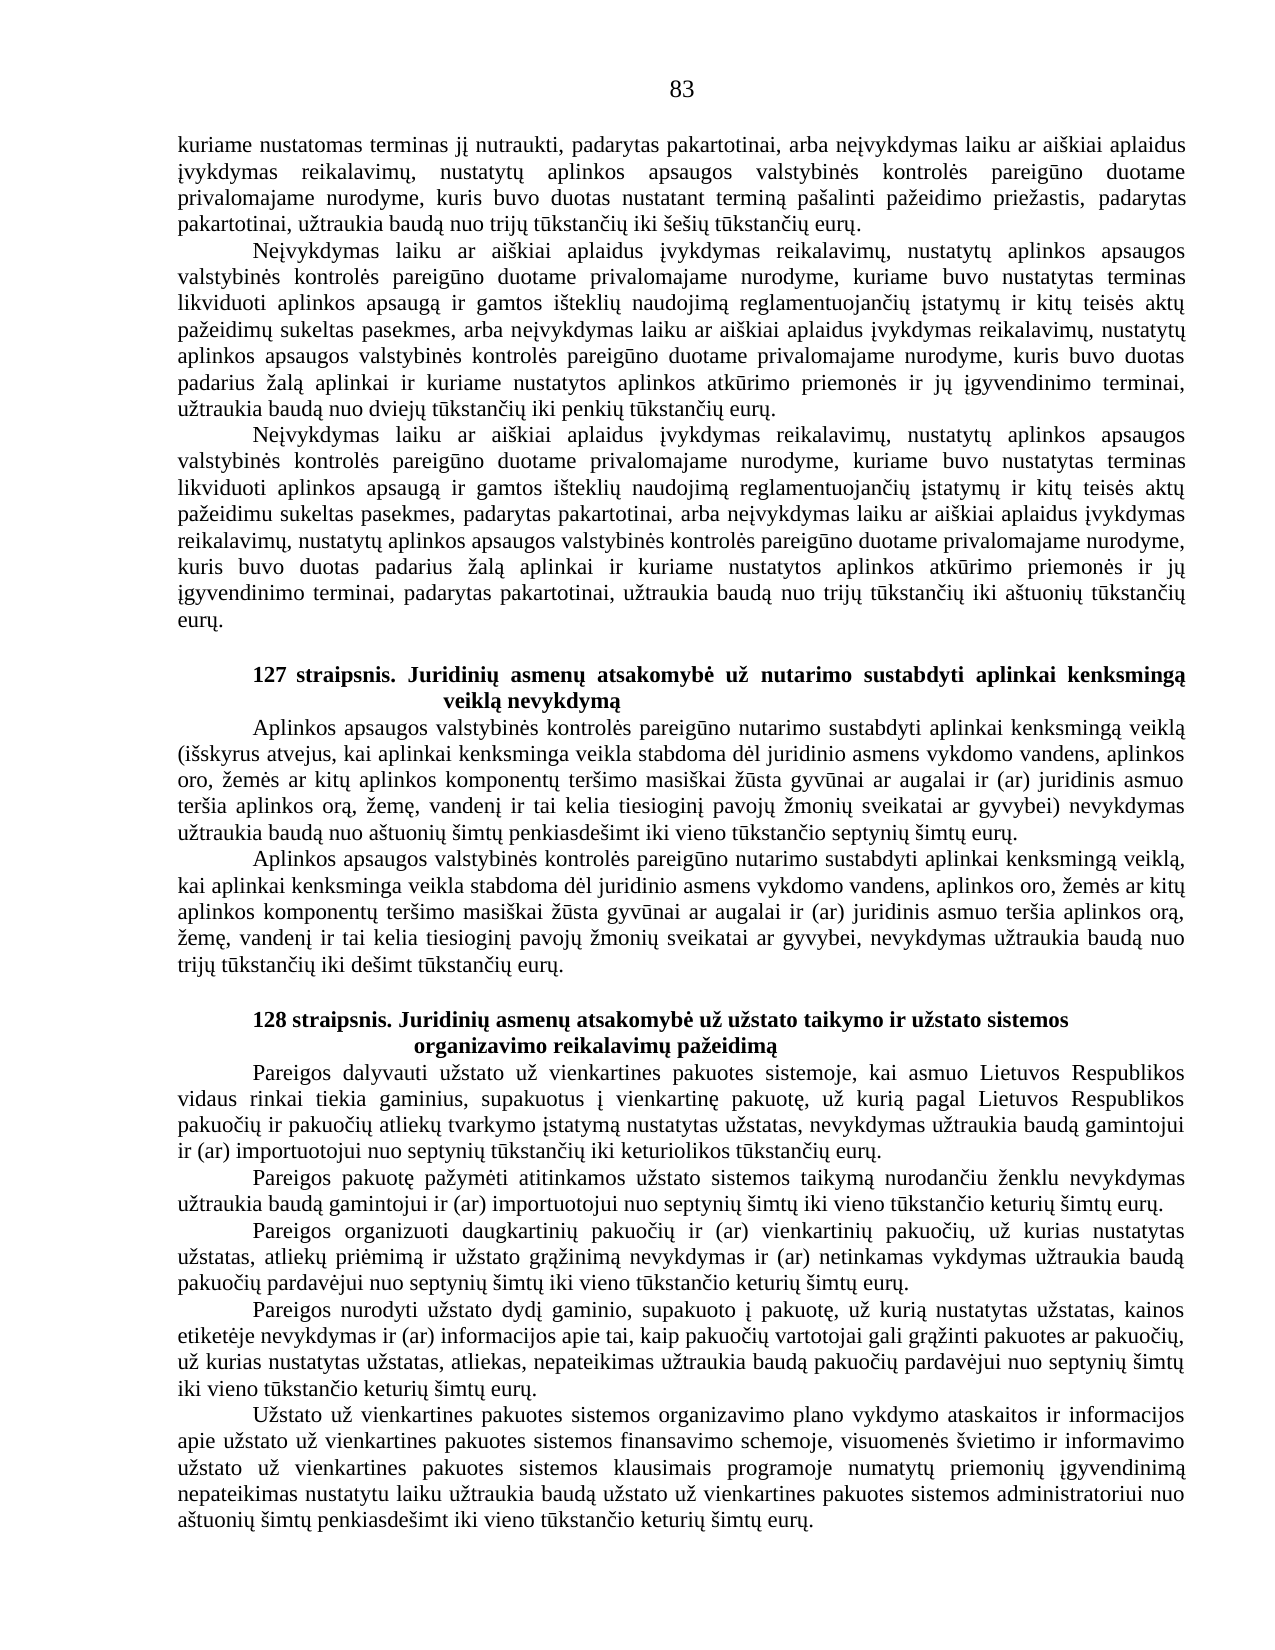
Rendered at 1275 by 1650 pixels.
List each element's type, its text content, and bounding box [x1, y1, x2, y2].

text 128 straipsnis. Juridinių asmenų atsakomybė už užstato taikymo ir užstato sistemos organizavimo reikalavimų pažeidimą [252, 1006, 1186, 1058]
text 127 straipsnis. Juridinių asmenų atsakomybė už nutarimo sustabdyti aplinkai kenksmingą veiklą nevykdymą [252, 661, 1186, 713]
text Pareigos organizuoti daugkartinių pakuočių ir (ar) vienkartinių pakuočių, už kurias nustatytas užstatas, atliekų priėmimą ir užstato grąžinimą nevykdymas ir (ar) netinkamas vykdymas užtraukia baudą pakuočių pardavėjui nuo septynių šimtų iki vieno tūkstančio keturių šimtų eurų. [177, 1217, 1186, 1296]
text Pareigos pakuotę pažymėti atitinkamos užstato sistemos taikymą nurodančiu ženklu nevykdymas užtraukia baudą gamintojui ir (ar) importuotojui nuo septynių šimtų iki vieno tūkstančio keturių šimtų eurų. [177, 1164, 1186, 1217]
text Užstato už vienkartines pakuotes sistemos organizavimo plano vykdymo ataskaitos ir informacijos apie užstato už vienkartines pakuotes sistemos finansavimo schemoje, visuomenės švietimo ir informavimo užstato už vienkartines pakuotes sistemos klausimais programoje numatytų priemonių įgyvendinimą nepateikimas nustatytu laiku užtraukia baudą užstato už vienkartines pakuotes sistemos administratoriui nuo aštuonių šimtų penkiasdešimt iki vieno tūkstančio keturių šimtų eurų. [177, 1401, 1186, 1533]
text Pareigos nurodyti užstato dydį gaminio, supakuoto į pakuotę, už kurią nustatytas užstatas, kainos etiketėje nevykdymas ir (ar) informacijos apie tai, kaip pakuočių vartotojai gali grąžinti pakuotes ar pakuočių, už kurias nustatytas užstatas, atliekas, nepateikimas užtraukia baudą pakuočių pardavėjui nuo septynių šimtų iki vieno tūkstančio keturių šimtų eurų. [177, 1296, 1186, 1401]
text Pareigos dalyvauti užstato už vienkartines pakuotes sistemoje, kai asmuo Lietuvos Respublikos vidaus rinkai tiekia gaminius, supakuotus į vienkartinę pakuotę, už kurią pagal Lietuvos Respublikos pakuočių ir pakuočių atliekų tvarkymo įstatymą nustatytas užstatas, nevykdymas užtraukia baudą gamintojui ir (ar) importuotojui nuo septynių tūkstančių iki keturiolikos tūkstančių eurų. [177, 1058, 1186, 1164]
text Aplinkos apsaugos valstybinės kontrolės pareigūno nutarimo sustabdyti aplinkai kenksmingą veiklą (išskyrus atvejus, kai aplinkai kenksminga veikla stabdoma dėl juridinio asmens vykdomo vandens, aplinkos oro, žemės ar kitų aplinkos komponentų teršimo masiškai žūsta gyvūnai ar augalai ir (ar) juridinis asmuo teršia aplinkos orą, žemę, vandenį ir tai kelia tiesioginį pavojų žmonių sveikatai ar gyvybei) nevykdymas užtraukia baudą nuo aštuonių šimtų penkiasdešimt iki vieno tūkstančio septynių šimtų eurų. [177, 713, 1186, 845]
text Neįvykdymas laiku ar aiškiai aplaidus įvykdymas reikalavimų, nustatytų aplinkos apsaugos valstybinės kontrolės pareigūno duotame privalomajame nurodyme, kuriame buvo nustatytas terminas likviduoti aplinkos apsaugą ir gamtos išteklių naudojimą reglamentuojančių įstatymų ir kitų teisės aktų pažeidimu sukeltas pasekmes, padarytas pakartotinai, arba neįvykdymas laiku ar aiškiai aplaidus įvykdymas reikalavimų, nustatytų aplinkos apsaugos valstybinės kontrolės pareigūno duotame privalomajame nurodyme, kuris buvo duotas padarius žalą aplinkai ir kuriame nustatytos aplinkos atkūrimo priemonės ir jų įgyvendinimo terminai, padarytas pakartotinai, užtraukia baudą nuo trijų tūkstančių iki aštuonių tūkstančių eurų. [177, 421, 1186, 632]
text kuriame nustatomas terminas jį nutraukti, padarytas pakartotinai, arba neįvykdymas laiku ar aiškiai aplaidus įvykdymas reikalavimų, nustatytų aplinkos apsaugos valstybinės kontrolės pareigūno duotame privalomajame nurodyme, kuris buvo duotas nustatant terminą pašalinti pažeidimo priežastis, padarytas pakartotinai, užtraukia baudą nuo trijų tūkstančių iki šešių tūkstančių eurų. [177, 131, 1186, 237]
text Neįvykdymas laiku ar aiškiai aplaidus įvykdymas reikalavimų, nustatytų aplinkos apsaugos valstybinės kontrolės pareigūno duotame privalomajame nurodyme, kuriame buvo nustatytas terminas likviduoti aplinkos apsaugą ir gamtos išteklių naudojimą reglamentuojančių įstatymų ir kitų teisės aktų pažeidimų sukeltas pasekmes, arba neįvykdymas laiku ar aiškiai aplaidus įvykdymas reikalavimų, nustatytų aplinkos apsaugos valstybinės kontrolės pareigūno duotame privalomajame nurodyme, kuris buvo duotas padarius žalą aplinkai ir kuriame nustatytos aplinkos atkūrimo priemonės ir jų įgyvendinimo terminai, užtraukia baudą nuo dviejų tūkstančių iki penkių tūkstančių eurų. [177, 237, 1186, 421]
text Aplinkos apsaugos valstybinės kontrolės pareigūno nutarimo sustabdyti aplinkai kenksmingą veiklą, kai aplinkai kenksminga veikla stabdoma dėl juridinio asmens vykdomo vandens, aplinkos oro, žemės ar kitų aplinkos komponentų teršimo masiškai žūsta gyvūnai ar augalai ir (ar) juridinis asmuo teršia aplinkos orą, žemę, vandenį ir tai kelia tiesioginį pavojų žmonių sveikatai ar gyvybei, nevykdymas užtraukia baudą nuo trijų tūkstančių iki dešimt tūkstančių eurų. [177, 845, 1186, 977]
